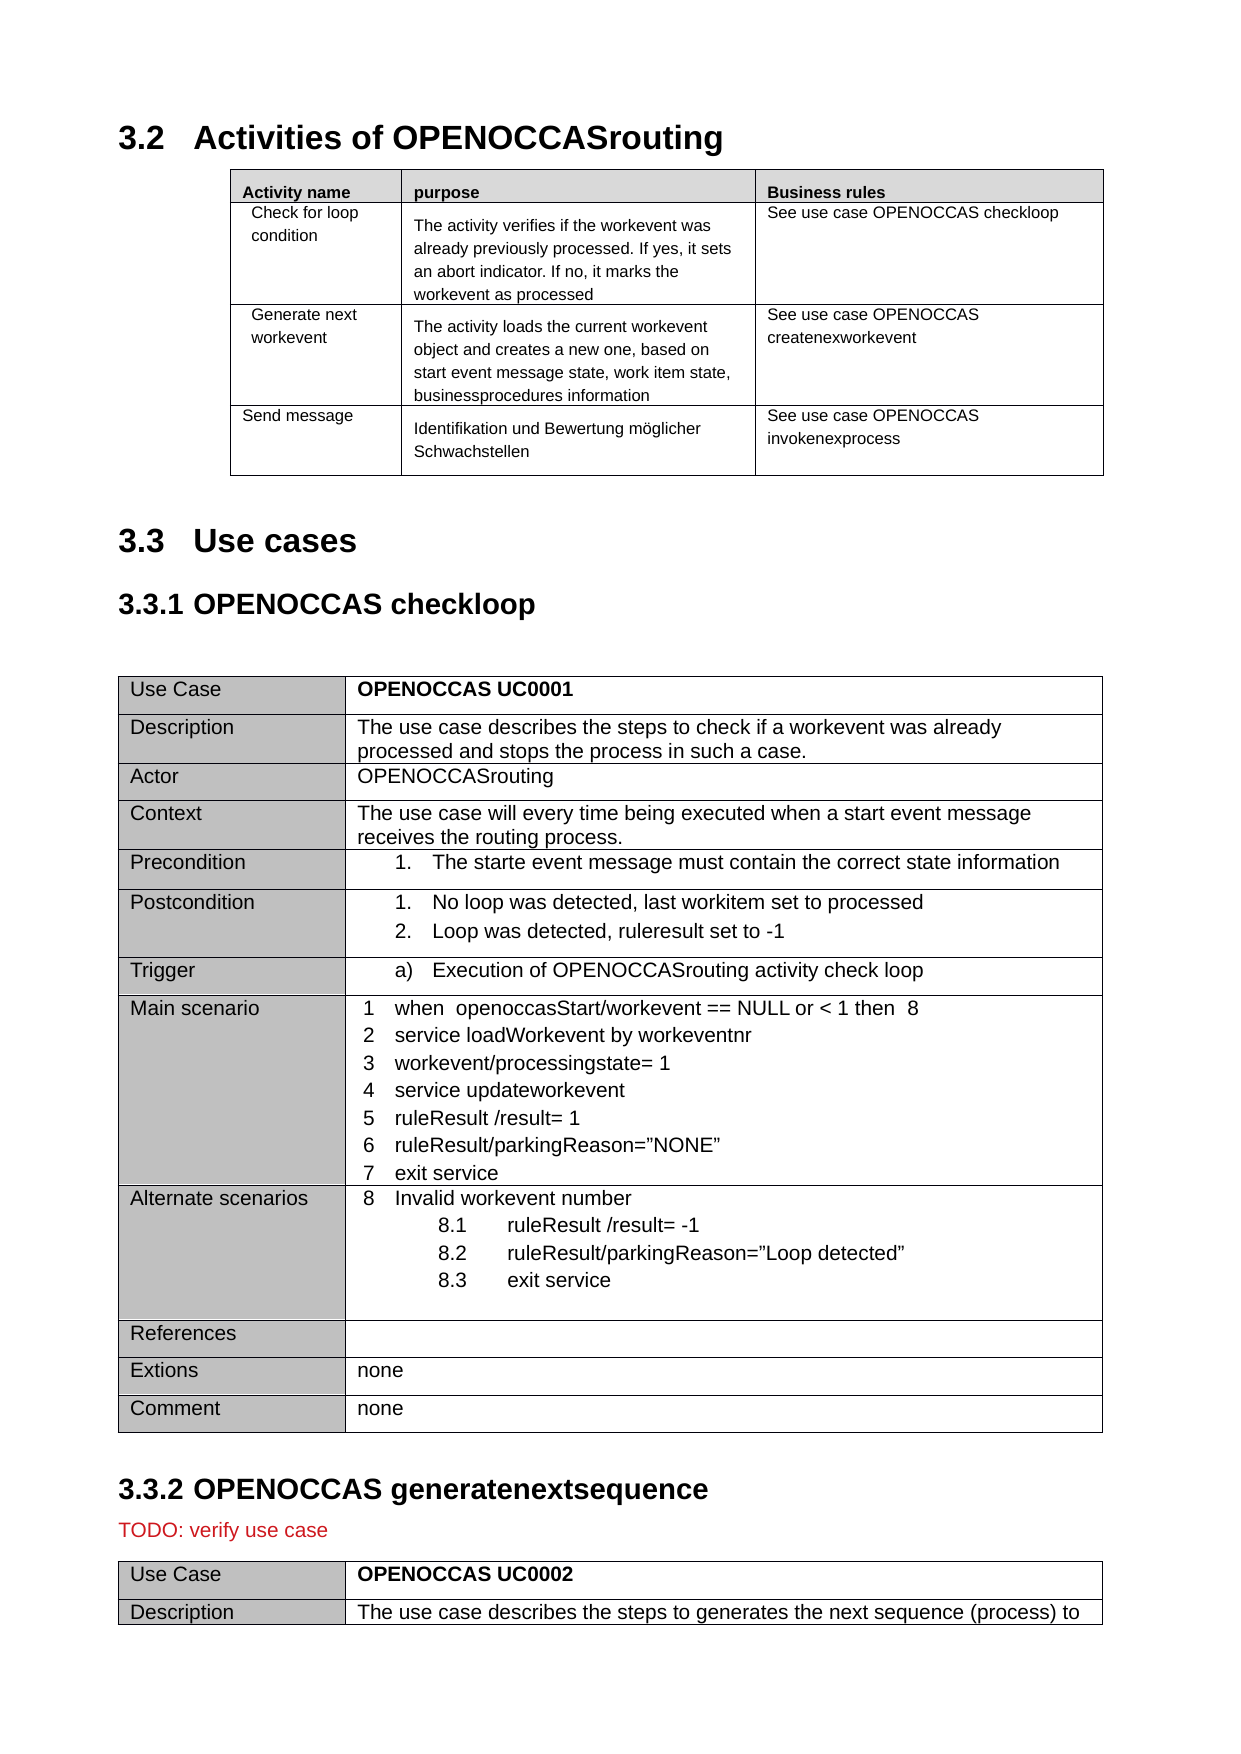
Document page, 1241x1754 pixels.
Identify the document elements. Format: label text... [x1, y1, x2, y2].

table_cell The use case will every time being executed when a start event message receives the routing process. [346, 801, 1102, 849]
table_cell Description [119, 715, 345, 763]
table_cell when openoccasStart/workevent == NULL or < 1 then 8 service loadWorkevent by workeventnr workevent/processingstate= 1 service updateworkevent ruleResult /result= 1 ruleResult/parkingReason=”NONE” exit service [346, 996, 1102, 1184]
table_cell Postcondition [119, 890, 345, 957]
table_cell none [346, 1396, 1102, 1432]
table_cell Extions [119, 1358, 345, 1394]
table_cell none [346, 1358, 1102, 1394]
table_cell Identifikation und Bewertung möglicher Schwachstellen [402, 406, 755, 475]
subtitle Activities of OPENOCCASrouting [118, 118, 1122, 157]
table_cell Actor [119, 764, 345, 800]
table_cell Context [119, 801, 345, 849]
table_cell Alternate scenarios [119, 1186, 345, 1319]
table_header Business rules [756, 170, 1103, 202]
table_cell [346, 1321, 1102, 1357]
table_cell See use case OPENOCCAS checkloop [756, 203, 1103, 303]
table_header OPENOCCAS UC0001 [346, 677, 1102, 714]
subtitle Use cases [118, 521, 1122, 559]
table_header Use Case [119, 1562, 345, 1599]
table_cell The activity verifies if the workevent was already previously processed. If yes, it sets an abort indicator. If no, it marks the workevent as processed [402, 203, 755, 303]
table_cell See use case OPENOCCAS invokenexprocess [756, 406, 1103, 475]
table_cell Main scenario [119, 996, 345, 1184]
table_header Use Case [119, 677, 345, 714]
table_cell References [119, 1321, 345, 1357]
table_cell Comment [119, 1396, 345, 1432]
subtitle OPENOCCAS generatenextsequence [118, 1472, 1122, 1505]
table_cell The activity loads the current workevent object and creates a new one, based on start event message state, work item state, businessprocedures information [402, 305, 755, 405]
table_cell Execution of OPENOCCASrouting activity check loop [346, 958, 1102, 994]
table_cell The use case describes the steps to generates the next sequence (process) to [346, 1600, 1102, 1624]
table_cell No loop was detected, last workitem set to processed Loop was detected, ruleresult set to -1 [346, 890, 1102, 957]
table_cell OPENOCCASrouting [346, 764, 1102, 800]
table_cell Precondition [119, 850, 345, 889]
text TODO: verify use case [118, 1518, 1122, 1542]
subtitle OPENOCCAS checkloop [118, 587, 1122, 620]
table_cell Invalid workevent number ruleResult /result= -1 ruleResult/parkingReason=”Loop detected” exit service [346, 1186, 1102, 1319]
table_cell Generate next workevent [231, 305, 401, 405]
table_cell Trigger [119, 958, 345, 994]
table_cell Description [119, 1600, 345, 1624]
table_cell The starte event message must contain the correct state information [346, 850, 1102, 889]
table_header purpose [402, 170, 755, 202]
table_cell See use case OPENOCCAS createnexworkevent [756, 305, 1103, 405]
table_header Activity name [231, 170, 401, 202]
table_cell Send message [231, 406, 401, 475]
table_cell Check for loop condition [231, 203, 401, 303]
table_cell The use case describes the steps to check if a workevent was already processed and stops the process in such a case. [346, 715, 1102, 763]
table_header OPENOCCAS UC0002 [346, 1562, 1102, 1599]
